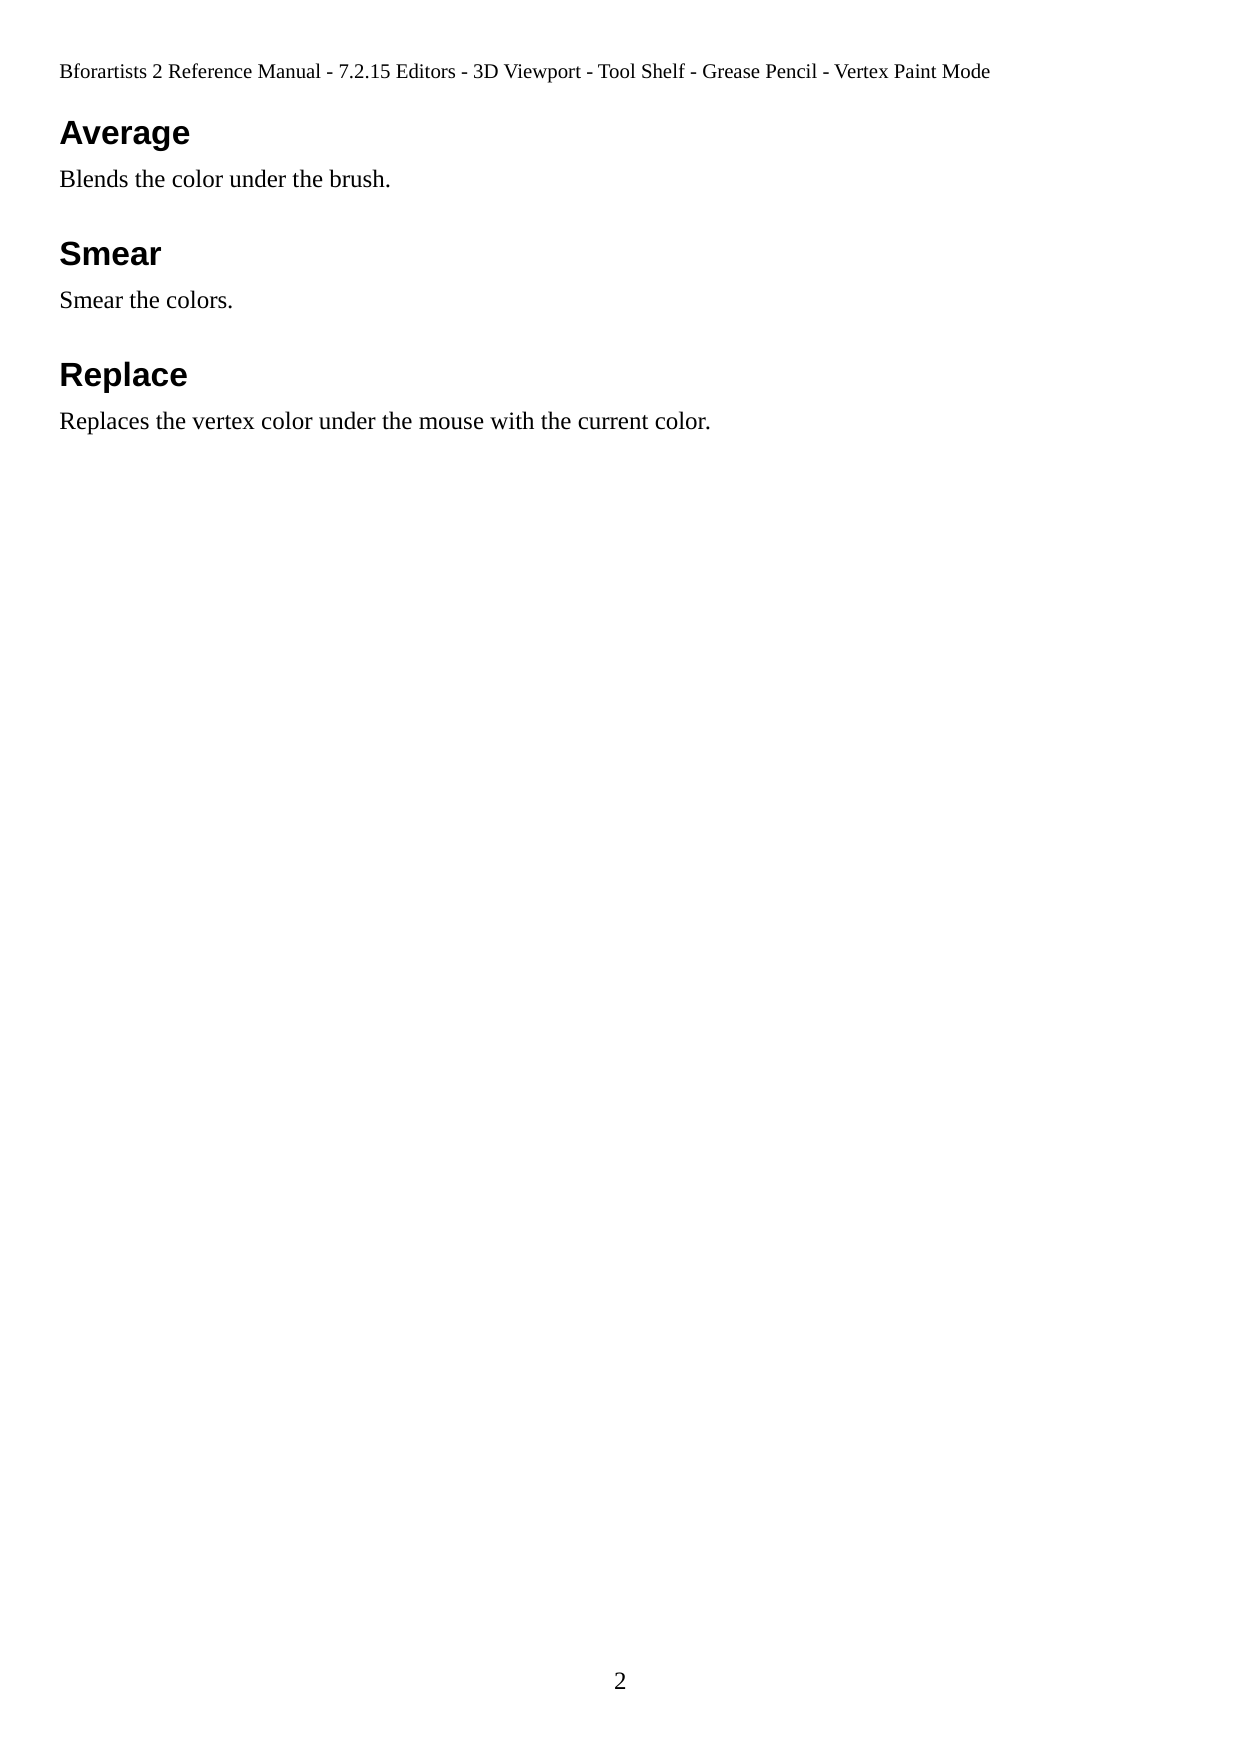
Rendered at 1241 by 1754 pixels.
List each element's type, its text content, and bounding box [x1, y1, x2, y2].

subtitle Smear [59, 234, 1181, 272]
subtitle Average [59, 113, 1181, 151]
text Smear the colors. [59, 285, 1181, 313]
subtitle Replace [59, 355, 1181, 393]
text Replaces the vertex color under the mouse with the current color. [59, 406, 1181, 434]
text Blends the color under the brush. [59, 164, 1181, 192]
